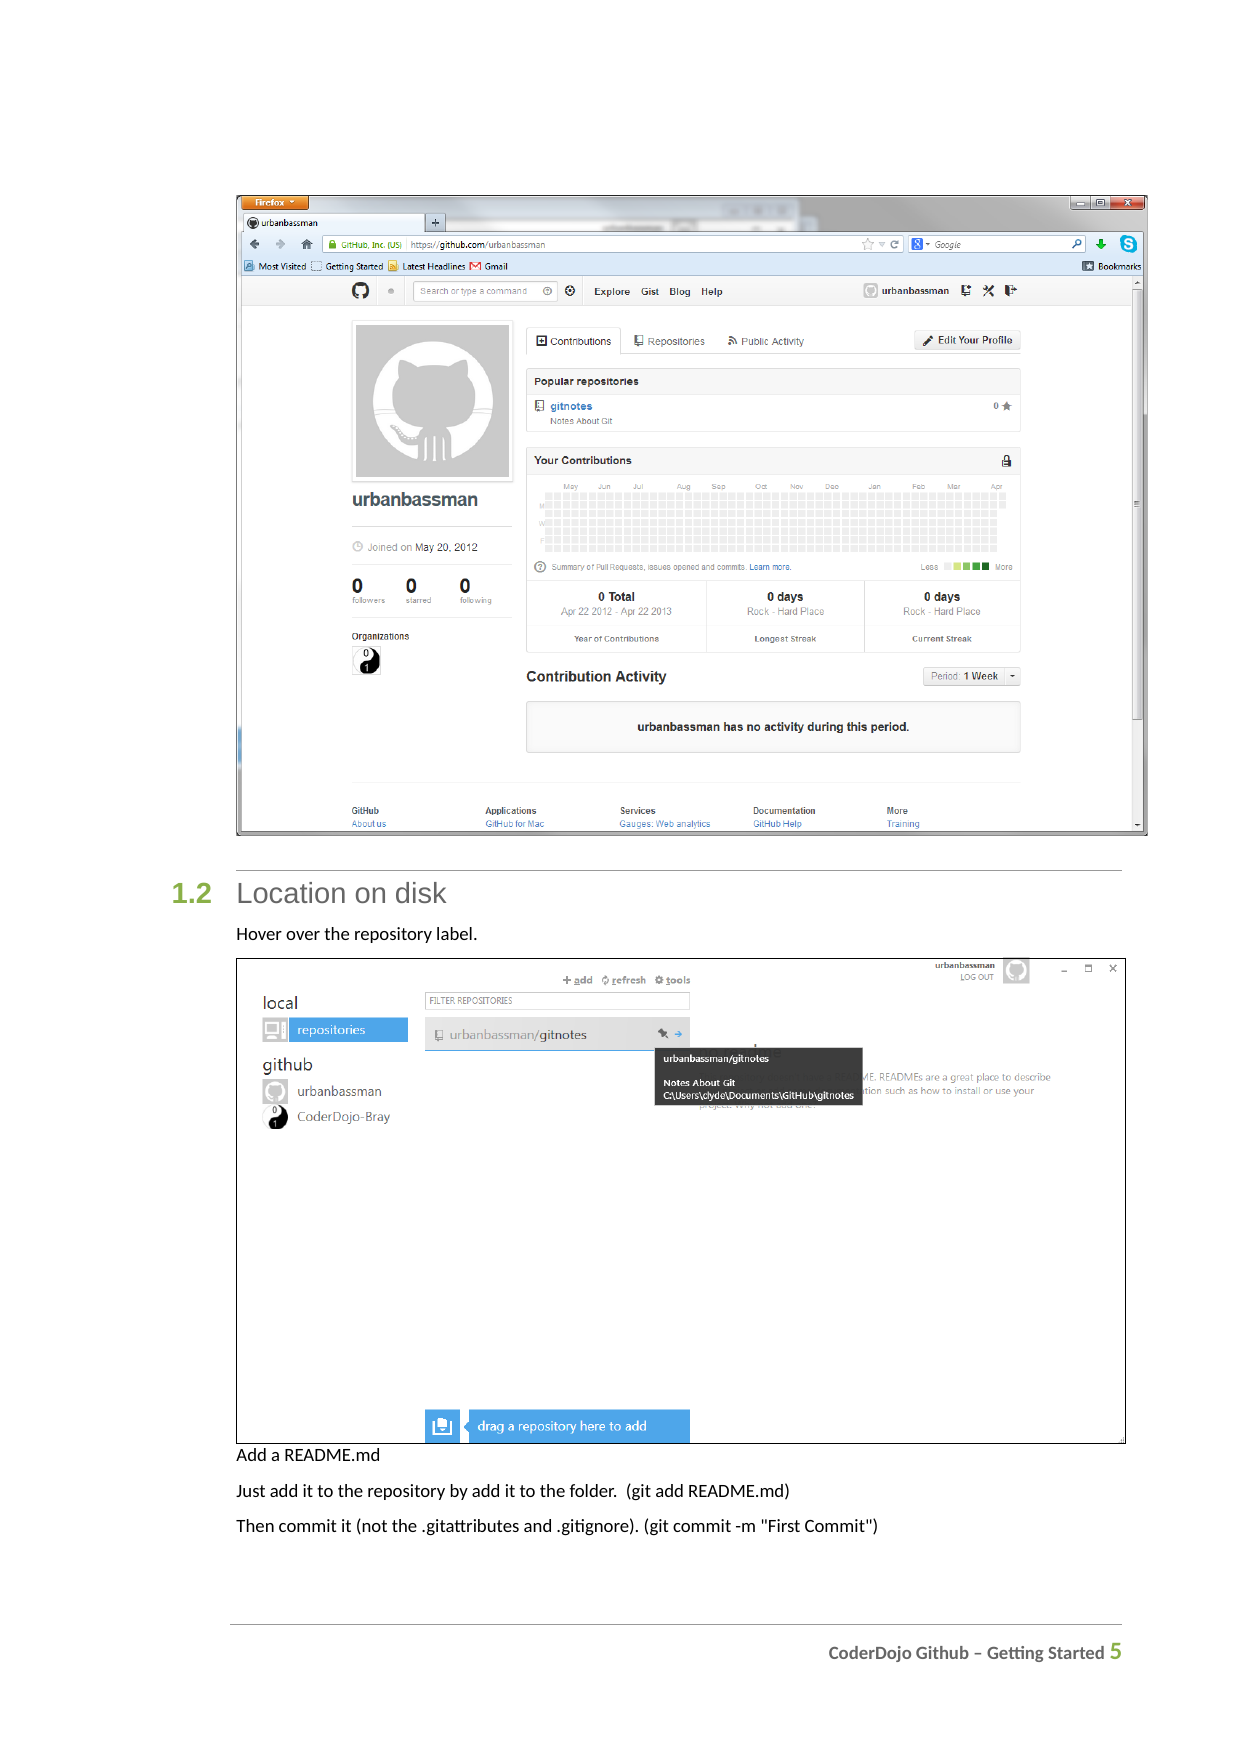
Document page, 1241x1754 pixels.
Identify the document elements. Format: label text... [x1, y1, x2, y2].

text Add a README.md [236, 1444, 1122, 1466]
text Hover over the repository label. [236, 922, 1122, 945]
text Just add it to the repository by add it to the folder. (git add README.md) [236, 1479, 1122, 1502]
subtitle Location on disk [236, 871, 1122, 910]
picture [236, 195, 1148, 836]
picture [237, 959, 1125, 1443]
text Then commit it (not the .gitattributes and .gitignore). (git commit -m "First Commit") [236, 1514, 1122, 1537]
